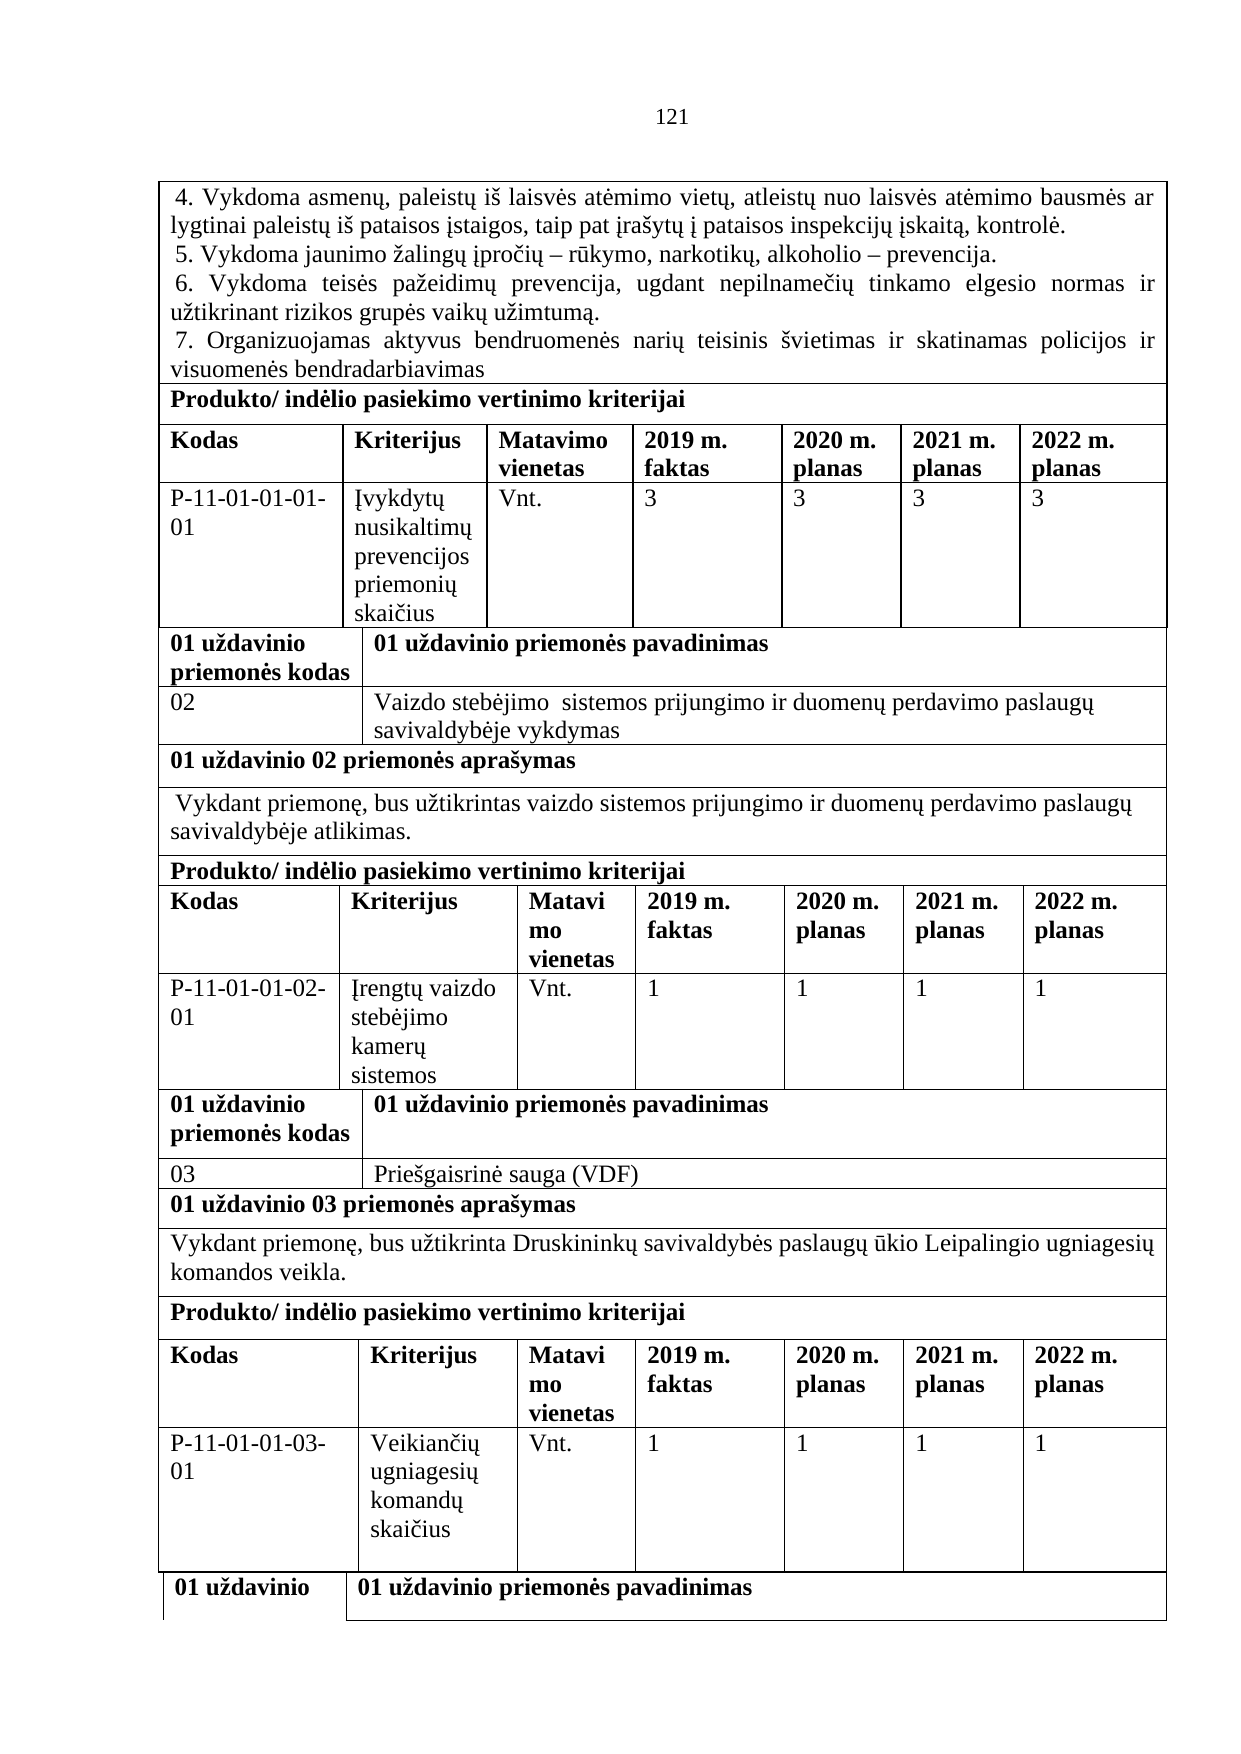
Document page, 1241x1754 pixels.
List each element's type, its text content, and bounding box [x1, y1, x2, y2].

table_cell Vnt. [488, 483, 632, 627]
table_cell [1167, 1158, 1171, 1188]
table_cell P-11-01-01-02-01 [159, 974, 339, 1088]
table_cell Įrengtų vaizdo stebėjimo kamerų sistemos [340, 974, 517, 1088]
table_cell Kriterijus [344, 425, 486, 482]
table_cell 01 uždavinio priemonės pavadinimas [363, 628, 1166, 686]
table_cell 1 [636, 974, 784, 1088]
table_cell [1167, 1188, 1171, 1227]
table_cell [1167, 744, 1171, 787]
table_cell 1 [1024, 974, 1166, 1088]
table_cell 3 [1021, 483, 1166, 627]
table_cell Kriterijus [340, 886, 517, 972]
table_cell [1167, 787, 1171, 855]
table_cell 2019 m. faktas [636, 1340, 784, 1427]
table_cell Priešgaisrinė sauga (VDF) [363, 1159, 1166, 1188]
table_cell 2021 m. planas [902, 425, 1019, 482]
table_cell [1167, 1089, 1171, 1158]
table_cell Produkto/ indėlio pasiekimo vertinimo kriterijai [160, 384, 1166, 424]
table_cell 1 [636, 1428, 784, 1571]
table_cell Kodas [160, 425, 342, 482]
table_cell 3 [902, 483, 1019, 627]
table_cell 2019 m. faktas [634, 425, 781, 482]
table_cell Vykdant priemonę, bus užtikrinta Druskininkų savivaldybės paslaugų ūkio Leipalingio ugniagesių komandos veikla. [159, 1229, 1166, 1296]
table_cell Kodas [159, 886, 339, 972]
table_cell 01 uždavinio 02 priemonės aprašymas [159, 745, 1166, 787]
table_cell 2021 m. planas [904, 886, 1023, 972]
table_cell 01 uždavinio priemonės kodas [159, 1090, 362, 1158]
table_cell 2021 m. planas [904, 1340, 1023, 1427]
table_cell Matavimo vienetas [488, 425, 632, 482]
table_cell 2020 m. planas [783, 425, 900, 482]
table_cell 3 [634, 483, 781, 627]
table_cell Vnt. [518, 974, 635, 1088]
table_cell 2022 m. planas [1024, 886, 1166, 972]
table_cell 1 [1024, 1428, 1166, 1571]
table_cell 2022 m. planas [1021, 425, 1166, 482]
table_cell Įvykdytų nusikaltimų prevencijos priemonių skaičius [344, 483, 486, 627]
table_cell [1167, 686, 1171, 744]
table_cell [1167, 1571, 1171, 1620]
table_cell [1167, 1296, 1171, 1339]
table_cell 2020 m. planas [785, 1340, 903, 1427]
table_cell 01 uždavinio 03 priemonės aprašymas [159, 1189, 1166, 1227]
table_cell 2020 m. planas [785, 886, 903, 972]
table_cell Kriterijus [359, 1340, 517, 1427]
table_cell 1 [785, 974, 903, 1088]
table_cell Vykdant priemonę, bus užtikrintas vaizdo sistemos prijungimo ir duomenų perdavimo paslaugų savivaldybėje atlikimas. [159, 788, 1166, 855]
table_cell Matavimo vienetas [518, 1340, 635, 1427]
table_cell 02 [159, 687, 362, 744]
table_cell 01 uždavinio priemonės kodas [159, 628, 362, 686]
table_cell 03 [159, 1159, 362, 1188]
table_cell Kodas [159, 1340, 358, 1427]
table_cell [1167, 885, 1171, 972]
table_cell Veikiančių ugniagesių komandų skaičius [359, 1428, 517, 1571]
table_cell [1167, 973, 1171, 1088]
table_cell Matavimo vienetas [518, 886, 635, 972]
table_cell P-11-01-01-01-01 [160, 483, 342, 627]
table_cell Produkto/ indėlio pasiekimo vertinimo kriterijai [159, 856, 1166, 885]
table_cell [1167, 1339, 1171, 1427]
table_cell 3 [783, 483, 900, 627]
table_cell 01 uždavinio priemonės pavadinimas [363, 1090, 1166, 1158]
table_cell 4. Vykdoma asmenų, paleistų iš laisvės atėmimo vietų, atleistų nuo laisvės atėmimo bausmės ar lygtinai paleistų iš pataisos įstaigos, taip pat įrašytų į pataisos inspekcijų įskaitą, kontrolė. 5. Vykdoma jaunimo žalingų įpročių – rūkymo, narkotikų, alkoholio – prevencija. 6. Vykdoma teisės pažeidimų prevencija, ugdant nepilnamečių tinkamo elgesio normas ir užtikrinant rizikos grupės vaikų užimtumą. 7. Organizuojamas aktyvus bendruomenės narių teisinis švietimas ir skatinamas policijos ir visuomenės bendradarbiavimas [160, 182, 1166, 383]
table_cell 01 uždavinio priemonės pavadinimas [347, 1573, 1166, 1620]
table_cell 1 [904, 974, 1023, 1088]
table_cell [159, 1573, 163, 1620]
table_cell Vnt. [518, 1428, 635, 1571]
table_cell 2019 m. faktas [636, 886, 784, 972]
table_cell Produkto/ indėlio pasiekimo vertinimo kriterijai [159, 1297, 1166, 1339]
table_cell 2022 m. planas [1024, 1340, 1166, 1427]
table_cell 01 uždavinio [164, 1573, 346, 1620]
table_cell 1 [904, 1428, 1023, 1571]
table_cell [1167, 1228, 1171, 1296]
table_cell [1167, 1427, 1171, 1571]
table_cell [1167, 855, 1171, 885]
table_cell P-11-01-01-03-01 [159, 1428, 358, 1571]
table_cell Vaizdo stebėjimo sistemos prijungimo ir duomenų perdavimo paslaugų savivaldybėje vykdymas [363, 687, 1166, 744]
table_cell 1 [785, 1428, 903, 1571]
table_cell [1167, 627, 1171, 686]
